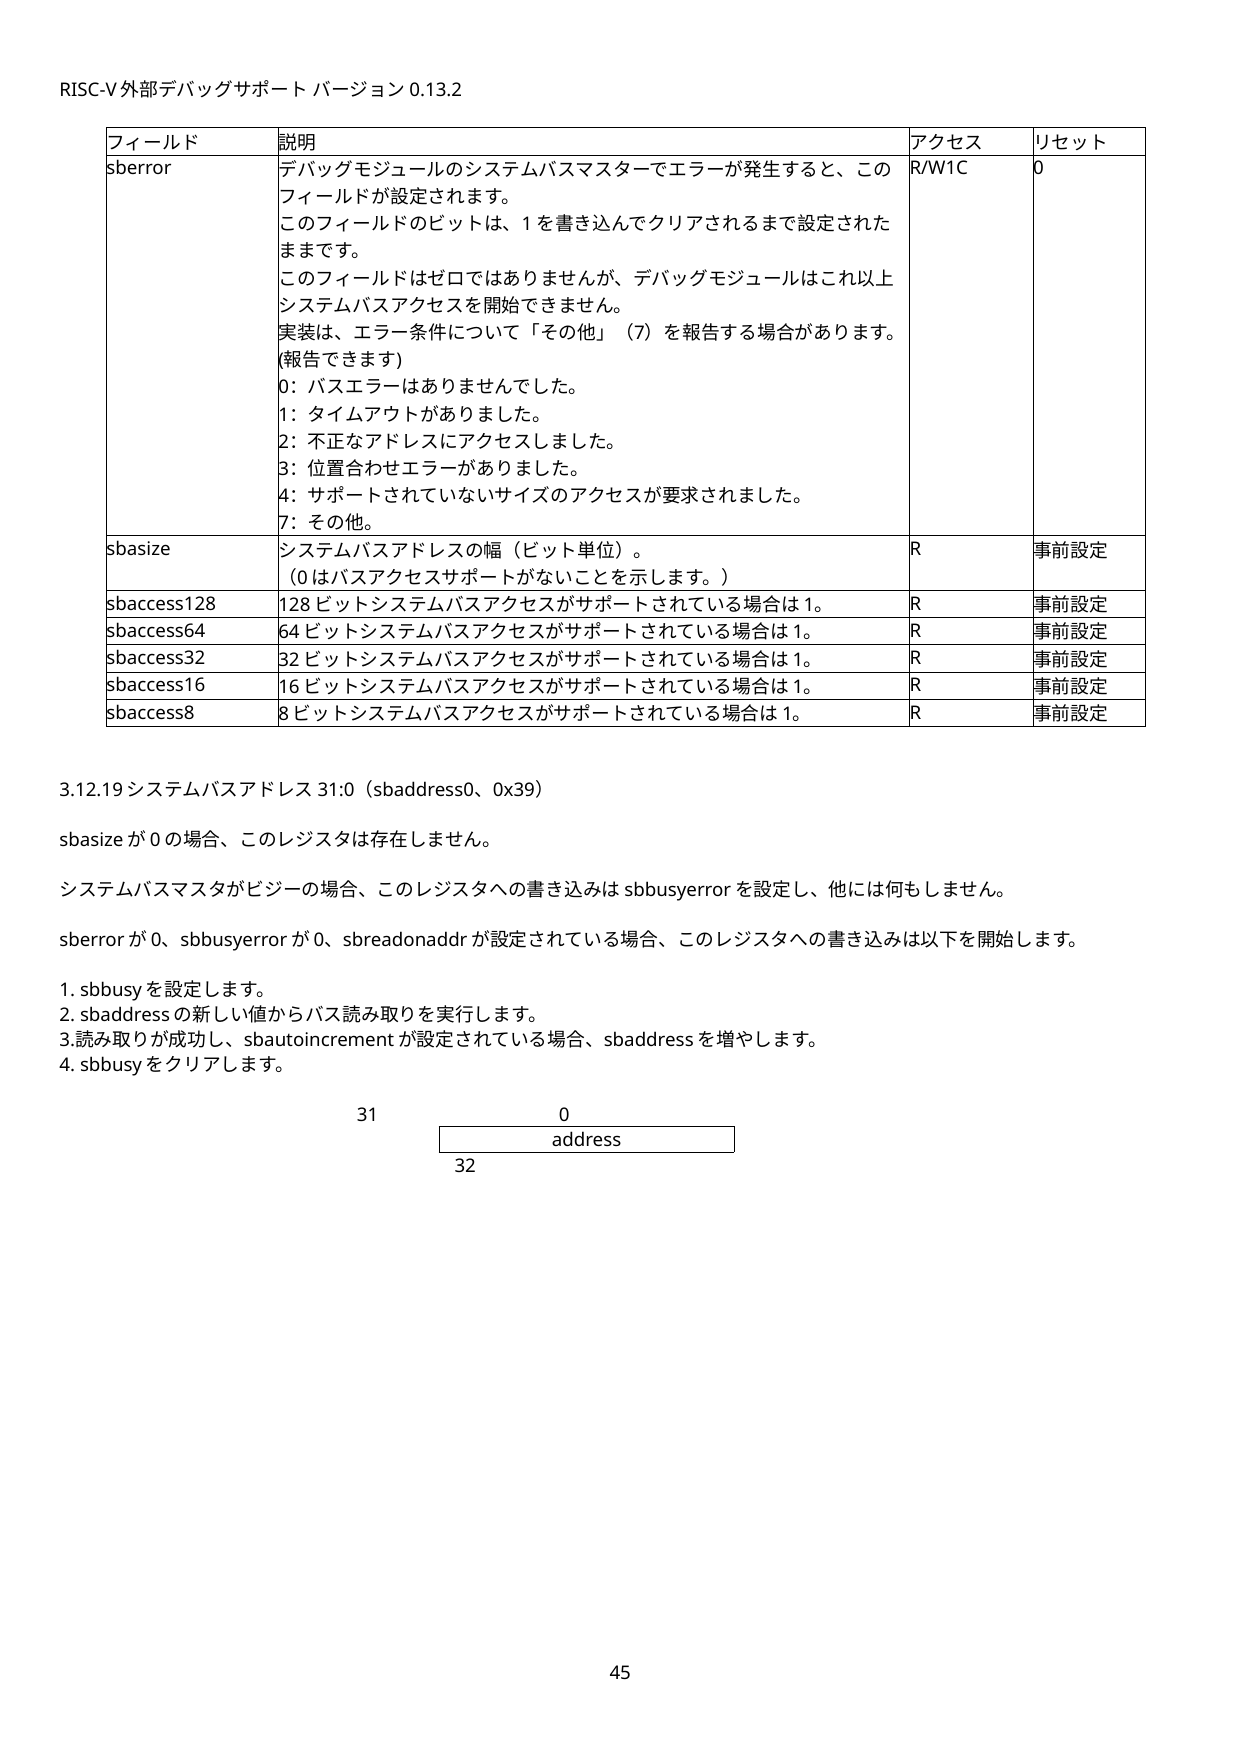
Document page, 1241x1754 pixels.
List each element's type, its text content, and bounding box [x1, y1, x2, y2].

table_cell sberror [107, 156, 278, 535]
table_cell 事前設定 [1034, 618, 1145, 644]
text 3.読み取りが成功し、sbautoincrementが設定されている場合、sbaddressを増やします。 [59, 1026, 1181, 1051]
table_cell 事前設定 [1034, 591, 1145, 617]
table_cell 32ビットシステムバスアクセスがサポートされている場合は1。 [279, 645, 909, 672]
text 32 [59, 1152, 1181, 1177]
table_cell sbaccess64 [107, 618, 278, 644]
table_cell sbaccess128 [107, 591, 278, 617]
table_header 説明 [279, 128, 909, 154]
text sberrorが0、sbbusyerrorが0、sbreadonaddrが設定されている場合、このレジスタへの書き込みは以下を開始します。 [59, 926, 1181, 951]
table_cell 事前設定 [1034, 700, 1145, 726]
table_header アクセス [910, 128, 1033, 154]
table_cell R [910, 645, 1033, 672]
table_cell 8ビットシステムバスアクセスがサポートされている場合は1。 [279, 700, 909, 726]
text sbasizeが0の場合、このレジスタは存在しません。 [59, 826, 1181, 851]
table_cell R [910, 591, 1033, 617]
table_header リセット [1034, 128, 1145, 154]
text システムバスマスタがビジーの場合、このレジスタへの書き込みはsbbusyerrorを設定し、他には何もしません。 [59, 876, 1181, 901]
text 31 0 [59, 1101, 1181, 1126]
table_cell 事前設定 [1034, 673, 1145, 699]
table_cell 事前設定 [1034, 536, 1145, 590]
table_cell R [910, 618, 1033, 644]
table_cell システムバスアドレスの幅（ビット単位）。 （0はバスアクセスサポートがないことを示します。） [279, 536, 909, 590]
table_cell R [910, 536, 1033, 590]
table_header address [440, 1127, 734, 1152]
text 4. sbbusyをクリアします。 [59, 1051, 1181, 1076]
text 2. sbaddressの新しい値からバス読み取りを実行します。 [59, 1001, 1181, 1026]
table_cell sbasize [107, 536, 278, 590]
table_cell デバッグモジュールのシステムバスマスターでエラーが発生すると、このフィールドが設定されます。 このフィールドのビットは、1を書き込んでクリアされるまで設定されたままです。 このフィールドはゼロではありませんが、デバッグモジュールはこれ以上システムバスアクセスを開始できません。 実装は、エラー条件について「その他」（7）を報告する場合があります。(報告できます) 0：バスエラーはありませんでした。 1：タイムアウトがありました。 2：不正なアドレスにアクセスしました。 3：位置合わせエラーがありました。 4：サポートされていないサイズのアクセスが要求されました。 7：その他。 [279, 156, 909, 535]
table_cell sbaccess32 [107, 645, 278, 672]
table_cell 64ビットシステムバスアクセスがサポートされている場合は1。 [279, 618, 909, 644]
table_cell sbaccess8 [107, 700, 278, 726]
table_cell R [910, 700, 1033, 726]
table_header フィールド [107, 128, 278, 154]
table_cell R [910, 673, 1033, 699]
table_cell 128ビットシステムバスアクセスがサポートされている場合は1。 [279, 591, 909, 617]
table_cell 0 [1034, 156, 1145, 535]
table_cell 16ビットシステムバスアクセスがサポートされている場合は1。 [279, 673, 909, 699]
table_cell 事前設定 [1034, 645, 1145, 672]
text 3.12.19システムバスアドレス31:0（sbaddress0、0x39） [59, 776, 1181, 801]
table_cell sbaccess16 [107, 673, 278, 699]
text 1. sbbusyを設定します。 [59, 976, 1181, 1001]
table_cell R/W1C [910, 156, 1033, 535]
